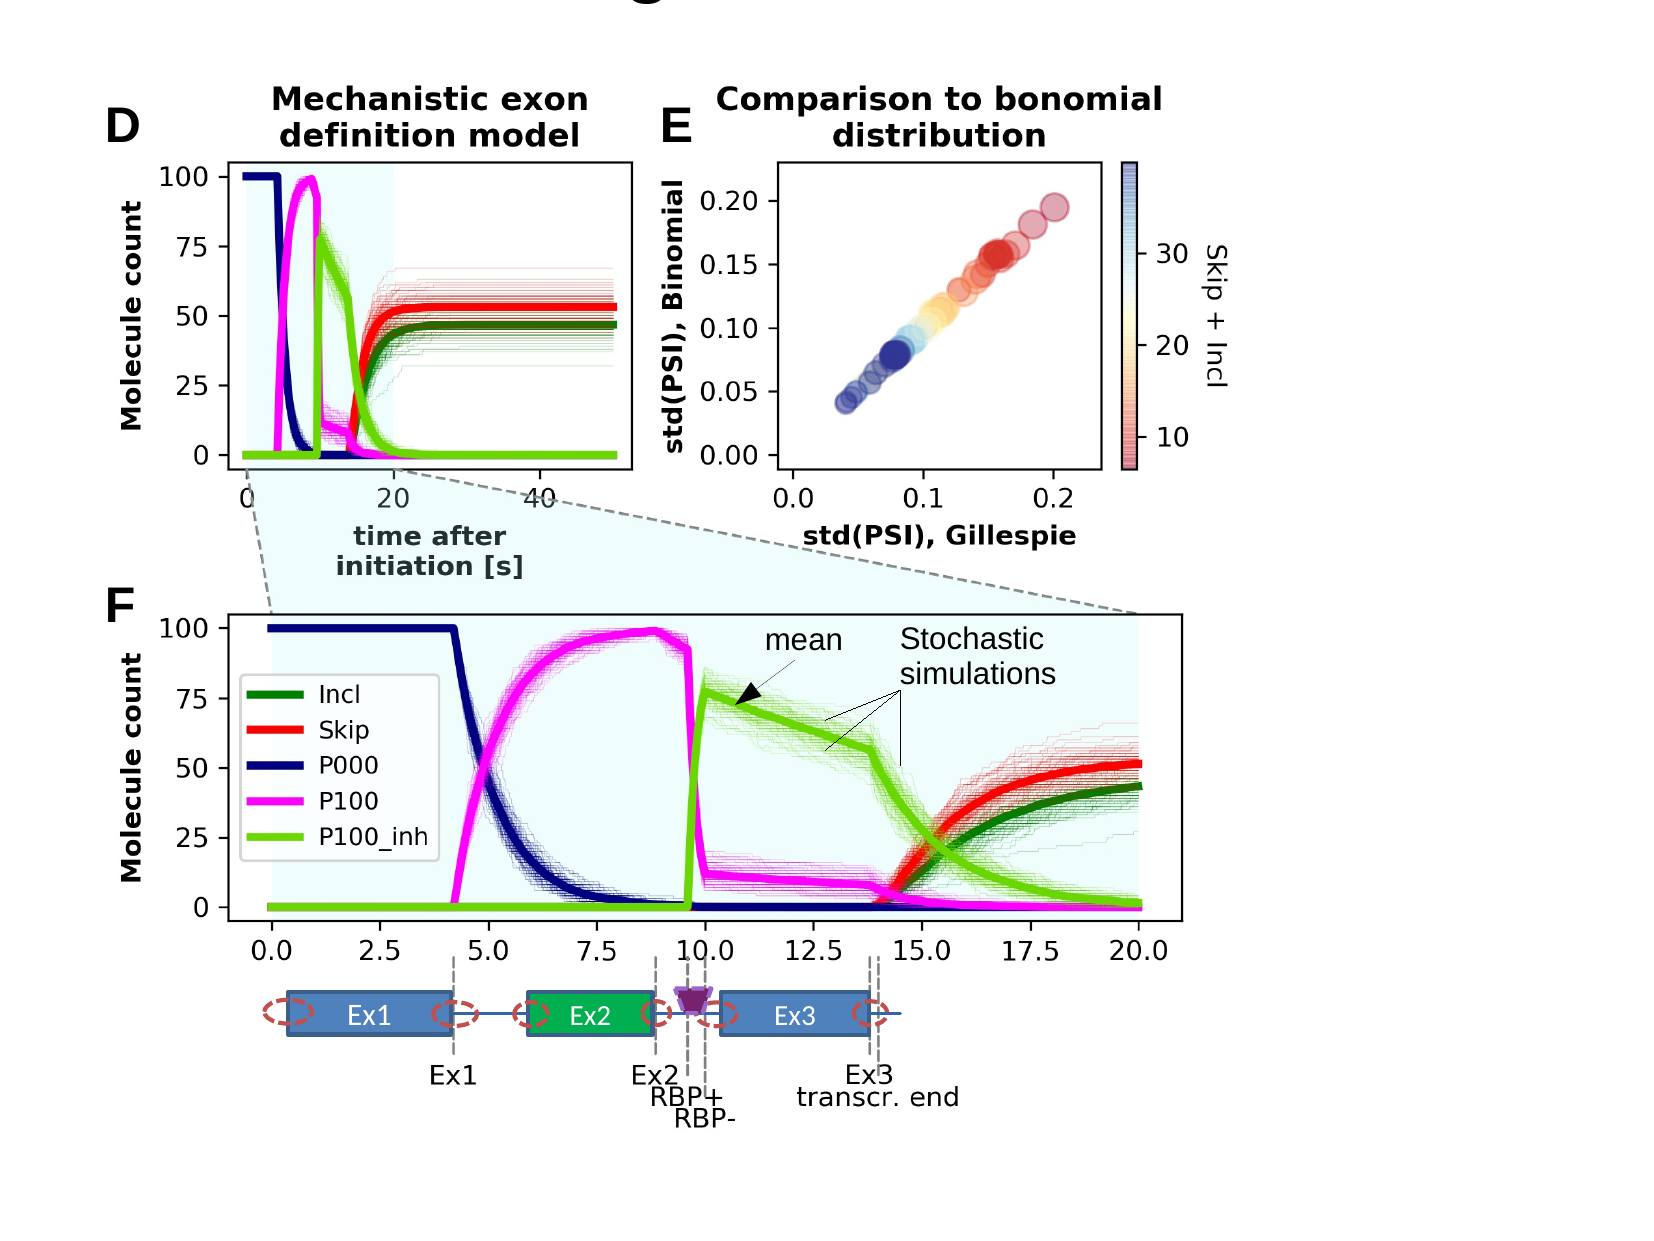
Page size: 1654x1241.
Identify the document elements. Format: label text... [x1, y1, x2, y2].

text_box Stochastic simulations [885, 613, 1126, 704]
text_box F [90, 570, 151, 641]
picture [90, 59, 1261, 1230]
text_box mean [750, 615, 871, 665]
text_box D [90, 90, 151, 161]
text_box Ex3 [720, 992, 870, 1035]
text_box [674, 988, 712, 1014]
text_box Ex1 [288, 992, 451, 1035]
text_box Ex2 [528, 992, 653, 1035]
title Figure 5 DEF [75, 0, 1564, 58]
text_box E [645, 90, 706, 161]
